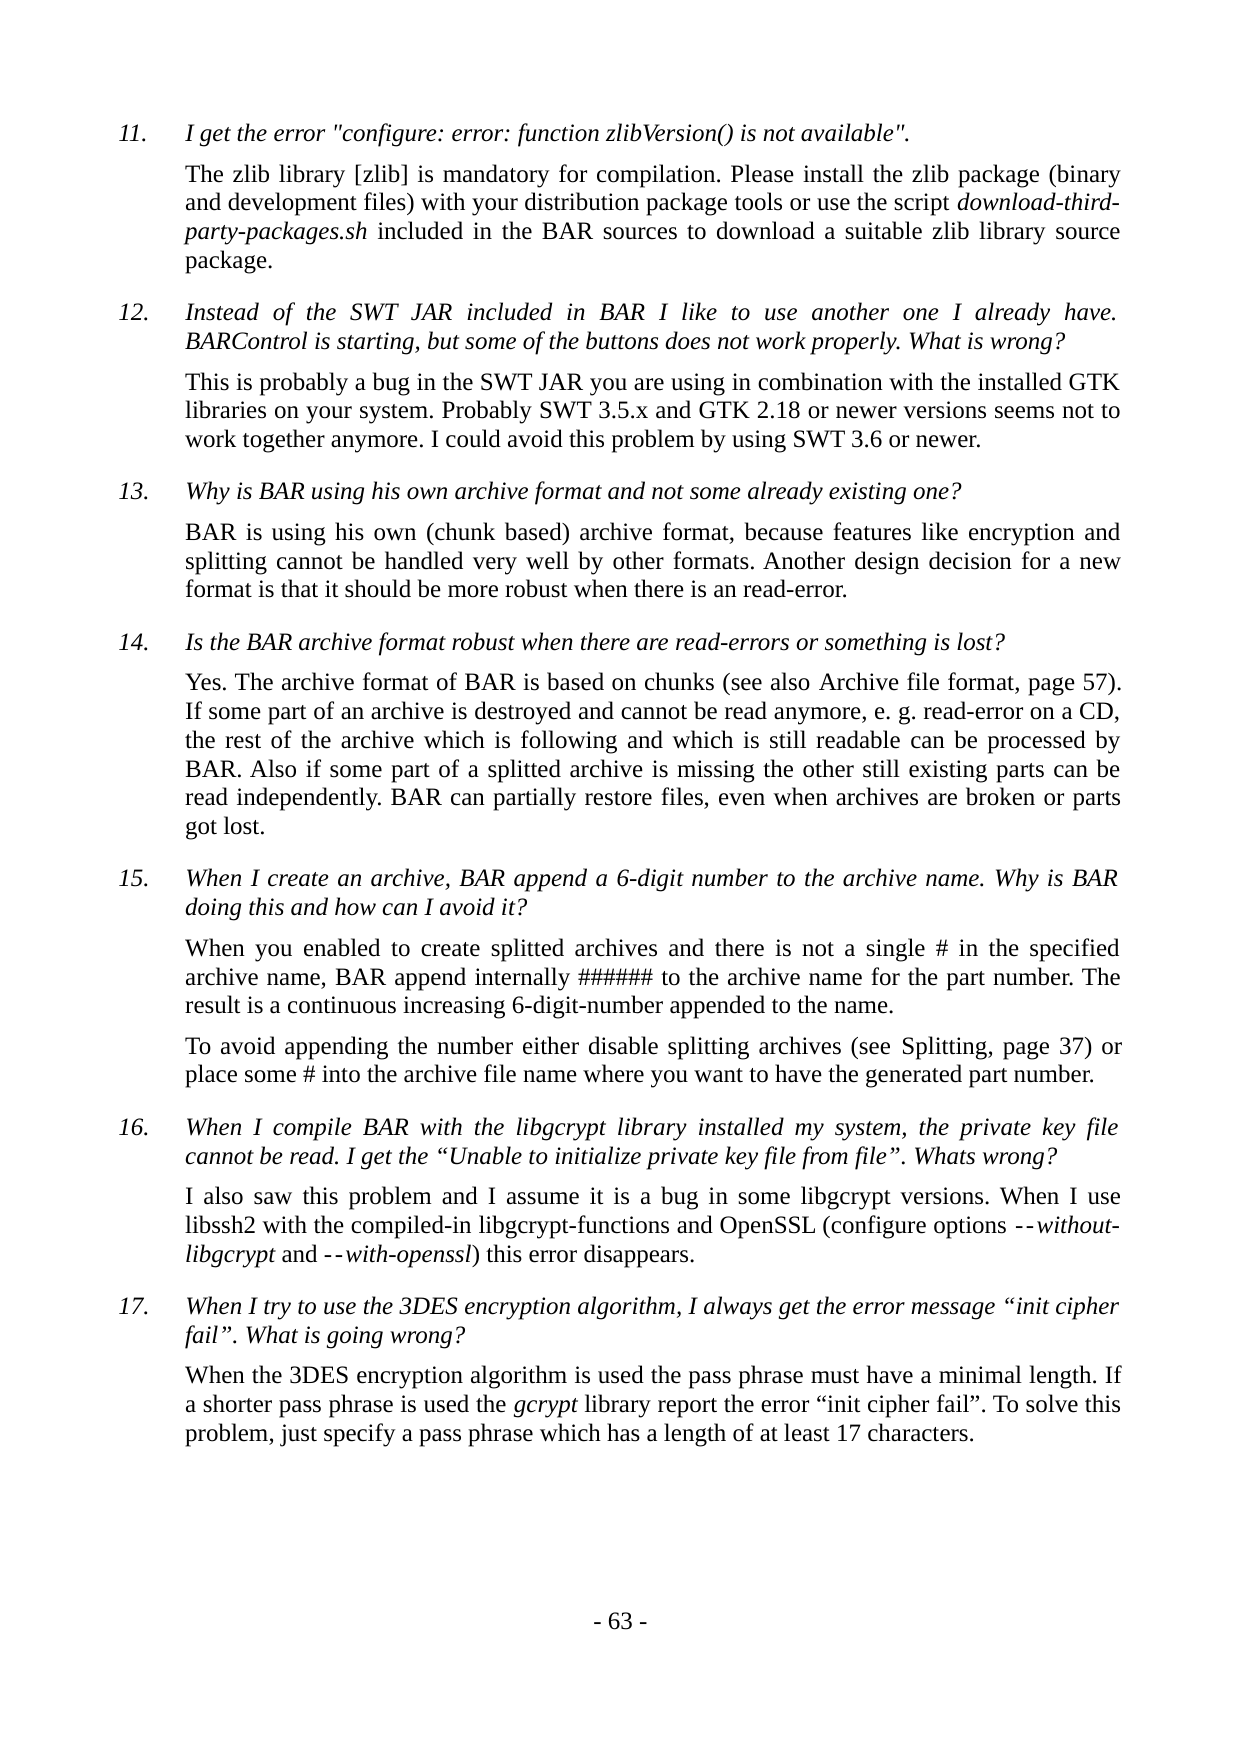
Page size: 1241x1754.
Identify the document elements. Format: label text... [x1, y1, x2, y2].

list Why is BAR using his own archive format and not some already existing one? [118, 476, 1122, 505]
text To avoid appending the number either disable splitting archives (see Splitting, page 40) or place some # into the archive file name where you want to have the generated part number. [185, 1031, 1122, 1088]
list When I create an archive, BAR append a 6-digit number to the archive name. Why is BAR doing this and how can I avoid it? [118, 863, 1122, 921]
text When the 3DES encryption algorithm is used the pass phrase must have a minimal length. If a shorter pass phrase is used the gcrypt library report the error “init cipher fail”. To solve this problem, just specify a pass phrase which has a length of at least 17 characters. [185, 1360, 1122, 1447]
text When you enabled to create splitted archives and there is not a single # in the specified archive name, BAR append internally ###### to the archive name for the part number. The result is a continuous increasing 6-digit-number appended to the name. [185, 933, 1122, 1019]
list I get the error "configure: error: function zlibVersion() is not available". [118, 118, 1122, 147]
list Instead of the SWT JAR included in BAR I like to use another one I already have. BARControl is starting, but some of the buttons does not work properly. What is wrong? [118, 297, 1122, 355]
list When I compile BAR with the libgcrypt library installed my system, the private key file cannot be read. I get the “Unable to initialize private key file from file”. Whats wrong? [118, 1112, 1122, 1169]
text BAR is using his own (chunk based) archive format, because features like encryption and splitting cannot be handled very well by other formats. Another design decision for a new format is that it should be more robust when there is an read-error. [185, 517, 1122, 603]
text The zlib library [zlib] is mandatory for compilation. Please install the zlib package (binary and development files) with your distribution package tools or use the script download-third-party-packages.sh included in the BAR sources to download a suitable zlib library source package. [185, 159, 1122, 274]
text I also saw this problem and I assume it is a bug in some libgcrypt versions. When I use libssh2 with the compiled-in libgcrypt-functions and OpenSSL (configure options ‑‑without-libgcrypt and ‑‑with-openssl) this error disappears. [185, 1181, 1122, 1267]
list Is the BAR archive format robust when there are read-errors or something is lost? [118, 627, 1122, 656]
text This is probably a bug in the SWT JAR you are using in combination with the installed GTK libraries on your system. Probably SWT 3.5.x and GTK 2.18 or newer versions seems not to work together anymore. I could avoid this problem by using SWT 3.6 or newer. [185, 367, 1122, 453]
list When I try to use the 3DES encryption algorithm, I always get the error message “init cipher fail”. What is going wrong? [118, 1291, 1122, 1349]
text Yes. The archive format of BAR is based on chunks (see also Archive file format, page 59). If some part of an archive is destroyed and cannot be read anymore, e. g. read-error on a CD, the rest of the archive which is following and which is still readable can be processed by BAR. Also if some part of a splitted archive is missing the other still existing parts can be read independently. BAR can partially restore files, even when archives are broken or parts got lost. [185, 667, 1122, 840]
